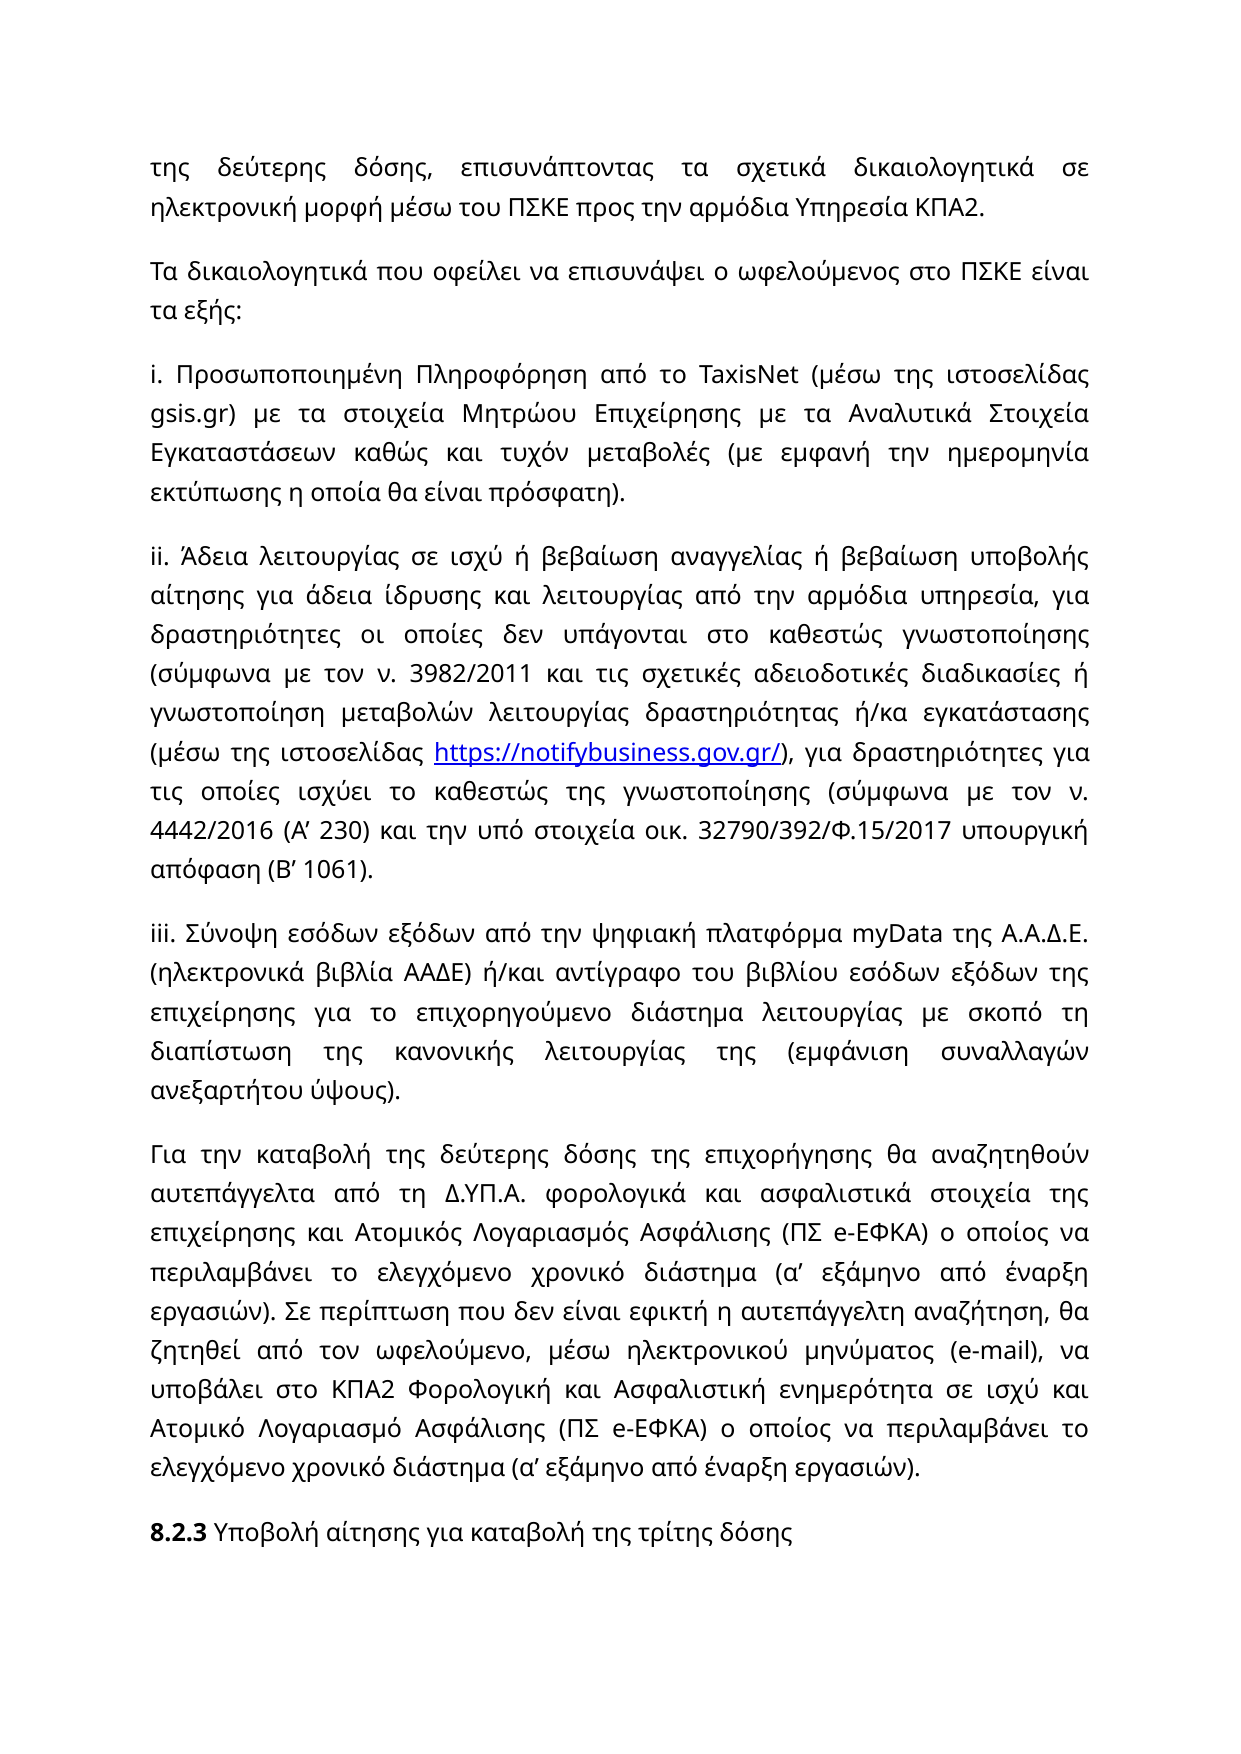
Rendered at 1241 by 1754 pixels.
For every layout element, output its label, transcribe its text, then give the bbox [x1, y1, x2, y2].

text iii. Σύνοψη εσόδων εξόδων από την ψηφιακή πλατφόρμα myData της Α.Α.Δ.Ε. (ηλεκτρονικά βιβλία ΑΑΔΕ) ή/και αντίγραφο του βιβλίου εσόδων εξόδων της επιχείρησης για το επιχορηγούμενο διάστημα λειτουργίας με σκοπό τη διαπίστωση της κανονικής λειτουργίας της (εμφάνιση συναλλαγών ανεξαρτήτου ύψους). [150, 916, 1090, 1107]
text ii. Άδεια λειτουργίας σε ισχύ ή βεβαίωση αναγγελίας ή βεβαίωση υποβολής αίτησης για άδεια ίδρυσης και λειτουργίας από την αρμόδια υπηρεσία, για δραστηριότητες οι οποίες δεν υπάγονται στο καθεστώς γνωστοποίησης (σύμφωνα με τον ν. 3982/2011 και τις σχετικές αδειοδοτικές διαδικασίες ή γνωστοποίηση μεταβολών λειτουργίας δραστηριότητας ή/κα εγκατάστασης (μέσω της ιστοσελίδας https://notifybusiness.gov.gr/), για δραστηριότητες για τις οποίες ισχύει το καθεστώς της γνωστοποίησης (σύμφωνα με τον ν. 4442/2016 (Α’ 230) και την υπό στοιχεία οικ. 32790/392/Φ.15/2017 υπουργική απόφαση (Β’ 1061). [150, 538, 1090, 886]
text Τα δικαιολογητικά που οφείλει να επισυνάψει ο ωφελούμενος στο ΠΣΚΕ είναι τα εξής: [150, 253, 1090, 327]
text Για την καταβολή της δεύτερης δόσης της επιχορήγησης θα αναζητηθούν αυτεπάγγελτα από τη Δ.ΥΠ.Α. φορολογικά και ασφαλιστικά στοιχεία της επιχείρησης και Ατομικός Λογαριασμός Ασφάλισης (ΠΣ e-ΕΦΚΑ) ο οποίος να περιλαμβάνει το ελεγχόμενο χρονικό διάστημα (α’ εξάμηνο από έναρξη εργασιών). Σε περίπτωση που δεν είναι εφικτή η αυτεπάγγελτη αναζήτηση, θα ζητηθεί από τον ωφελούμενο, μέσω ηλεκτρονικού μηνύματος (e-mail), να υποβάλει στο ΚΠΑ2 Φορολογική και Ασφαλιστική ενημερότητα σε ισχύ και Ατομικό Λογαριασμό Ασφάλισης (ΠΣ e-ΕΦΚΑ) ο οποίος να περιλαμβάνει το ελεγχόμενο χρονικό διάστημα (α’ εξάμηνο από έναρξη εργασιών). [150, 1137, 1090, 1484]
text της δεύτερης δόσης, επισυνάπτοντας τα σχετικά δικαιολογητικά σε ηλεκτρονική μορφή μέσω του ΠΣΚΕ προς την αρμόδια Υπηρεσία ΚΠΑ2. [150, 150, 1090, 223]
text i. Προσωποποιημένη Πληροφόρηση από το TaxisNet (μέσω της ιστοσελίδας gsis.gr) με τα στοιχεία Μητρώου Επιχείρησης με τα Αναλυτικά Στοιχεία Εγκαταστάσεων καθώς και τυχόν μεταβολές (με εμφανή την ημερομηνία εκτύπωσης η οποία θα είναι πρόσφατη). [150, 357, 1090, 508]
text 8.2.3 Υποβολή αίτησης για καταβολή της τρίτης δόσης [150, 1514, 1090, 1548]
